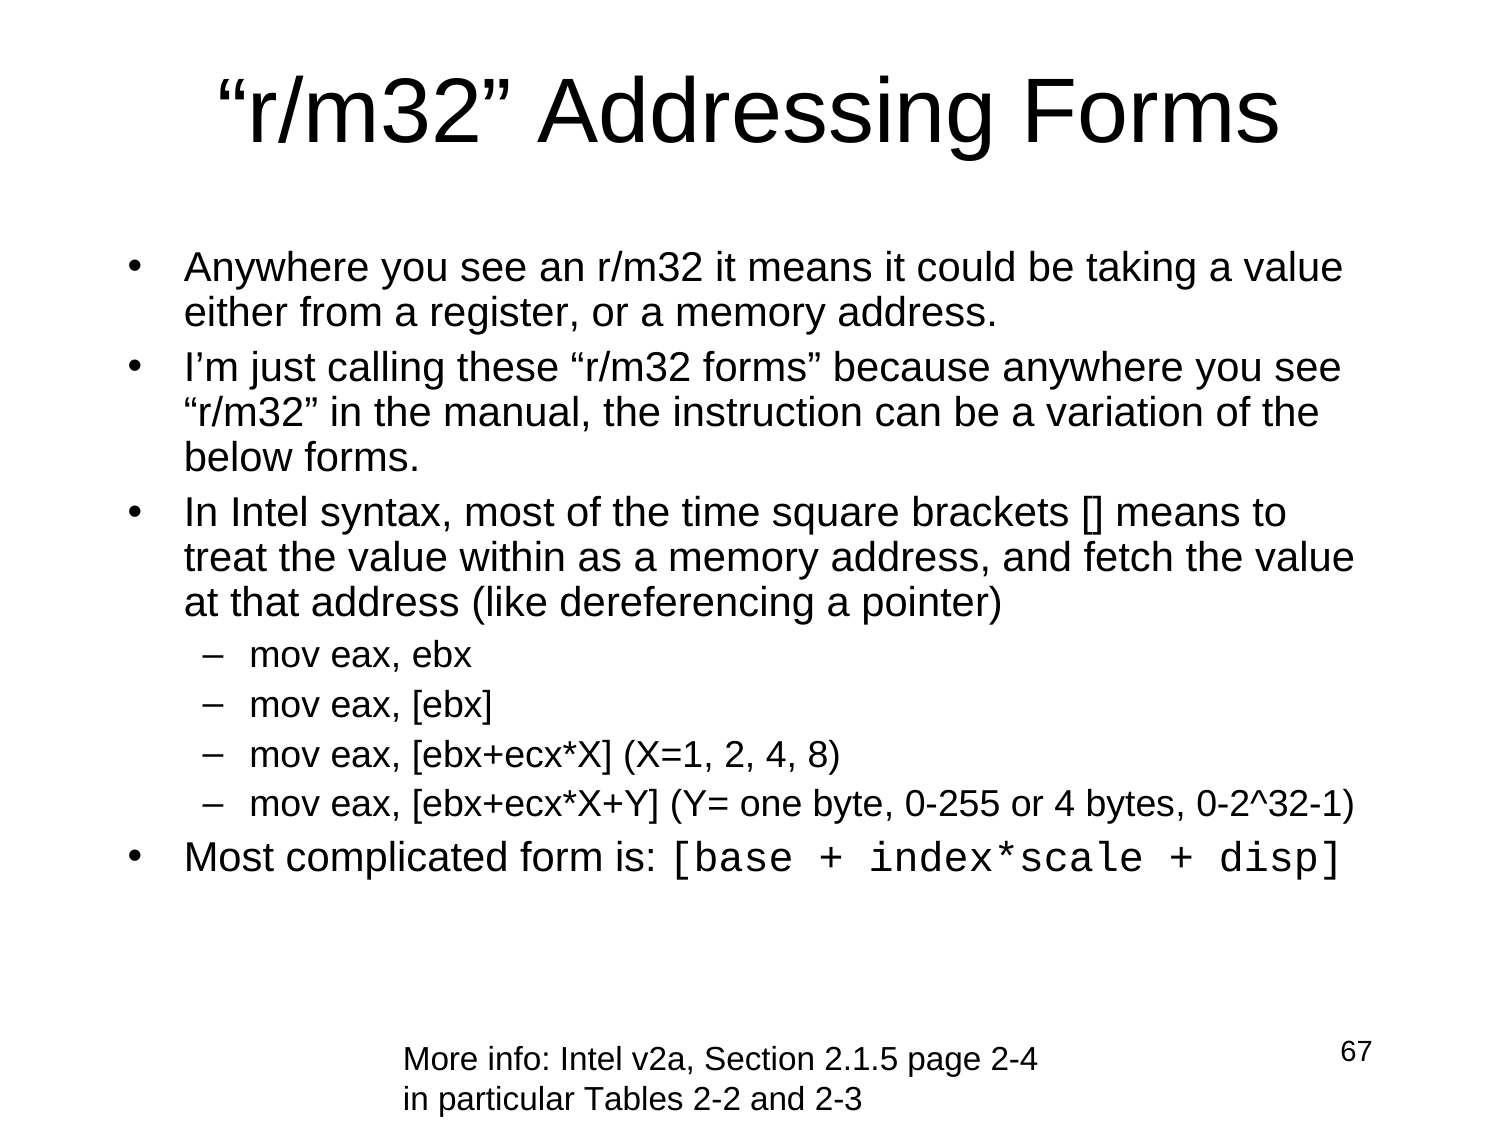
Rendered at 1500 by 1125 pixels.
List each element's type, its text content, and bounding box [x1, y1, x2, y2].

text_box [1074, 1025, 1388, 1101]
title “r/m32” Addressing Forms [112, 12, 1388, 201]
list Anywhere you see an r/m32 it means it could be taking a value either from a register, or a memory address. I’m just calling these “r/m32 forms” because anywhere you see “r/m32” in the manual, the instruction can be a variation of the below forms. In Intel syntax, most of the time square brackets [] means to treat the value within as a memory address, and fetch the value at that address (like dereferencing a pointer) mov eax, ebx mov eax, [ebx] mov eax, [ebx+ecx*X] (X=1, 2, 4, 8) mov eax, [ebx+ecx*X+Y] (Y= one byte, 0-255 or 4 bytes, 0-2^32-1) Most complicated form is: [base + index*scale + disp] [112, 237, 1388, 913]
text_box More info: Intel v2a, Section 2.1.5 page 2-4 in particular Tables 2-2 and 2-3 [388, 1029, 1055, 1125]
